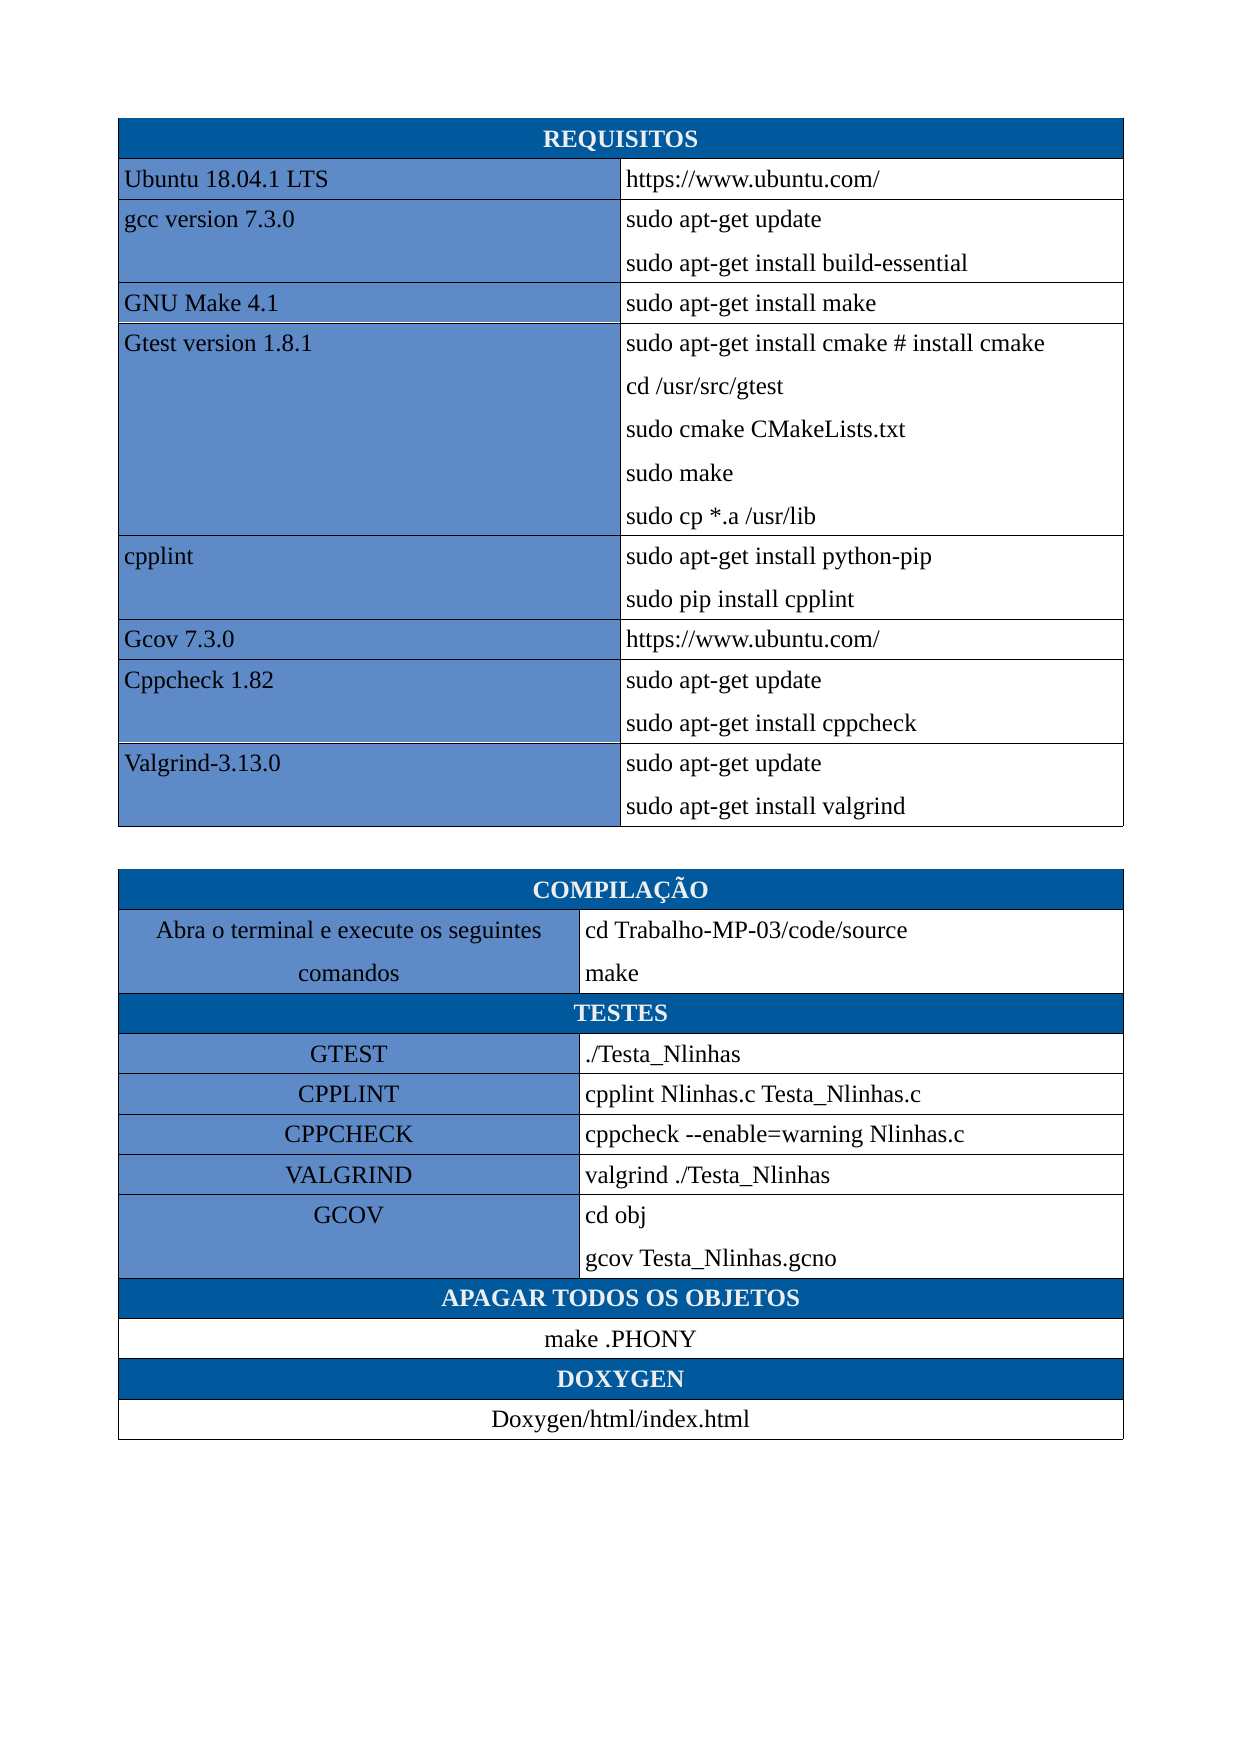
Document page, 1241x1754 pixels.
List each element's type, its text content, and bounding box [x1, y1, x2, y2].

table_cell Gcov 7.3.0 [119, 620, 620, 659]
table_cell cppcheck --enable=warning Nlinhas.c [580, 1115, 1123, 1154]
table_header COMPILAÇÃO [119, 869, 1123, 909]
table_cell CPPCHECK [119, 1115, 579, 1154]
table_cell GTEST [119, 1034, 579, 1073]
table_cell sudo apt-get install cmake # install cmake cd /usr/src/gtest sudo cmake CMakeLists.txt sudo make sudo cp *.a /usr/lib [621, 324, 1123, 535]
table_cell cd Trabalho-MP-03/code/source make [580, 910, 1123, 993]
table_cell Valgrind-3.13.0 [119, 744, 620, 826]
table_cell CPPLINT [119, 1074, 579, 1114]
table_cell Gtest version 1.8.1 [119, 324, 620, 535]
table_cell Doxygen/html/index.html [119, 1400, 1123, 1439]
table_cell https://www.ubuntu.com/ [621, 620, 1123, 659]
table_cell VALGRIND [119, 1155, 579, 1194]
table_cell GCOV [119, 1195, 579, 1278]
table_cell Cppcheck 1.82 [119, 660, 620, 742]
table_cell sudo apt-get install make [621, 283, 1123, 322]
table_cell gcc version 7.3.0 [119, 200, 620, 282]
table_cell TESTES [119, 994, 1123, 1033]
table_cell cpplint Nlinhas.c Testa_Nlinhas.c [580, 1074, 1123, 1114]
table_cell make .PHONY [119, 1319, 1123, 1358]
table_cell https://www.ubuntu.com/ [621, 159, 1123, 199]
table_cell ./Testa_Nlinhas [580, 1034, 1123, 1073]
table_header REQUISITOS [119, 118, 1123, 158]
table_cell sudo apt-get install python-pip sudo pip install cpplint [621, 536, 1123, 619]
table_cell APAGAR TODOS OS OBJETOS [119, 1279, 1123, 1318]
table_cell cpplint [119, 536, 620, 619]
table_cell DOXYGEN [119, 1359, 1123, 1399]
table_cell Abra o terminal e execute os seguintes comandos [119, 910, 579, 993]
table_cell GNU Make 4.1 [119, 283, 620, 322]
table_cell sudo apt-get update sudo apt-get install cppcheck [621, 660, 1123, 742]
table_cell valgrind ./Testa_Nlinhas [580, 1155, 1123, 1194]
table_cell cd obj gcov Testa_Nlinhas.gcno [580, 1195, 1123, 1278]
table_cell sudo apt-get update sudo apt-get install build-essential [621, 200, 1123, 282]
table_cell sudo apt-get update sudo apt-get install valgrind [621, 744, 1123, 826]
table_cell Ubuntu 18.04.1 LTS [119, 159, 620, 199]
